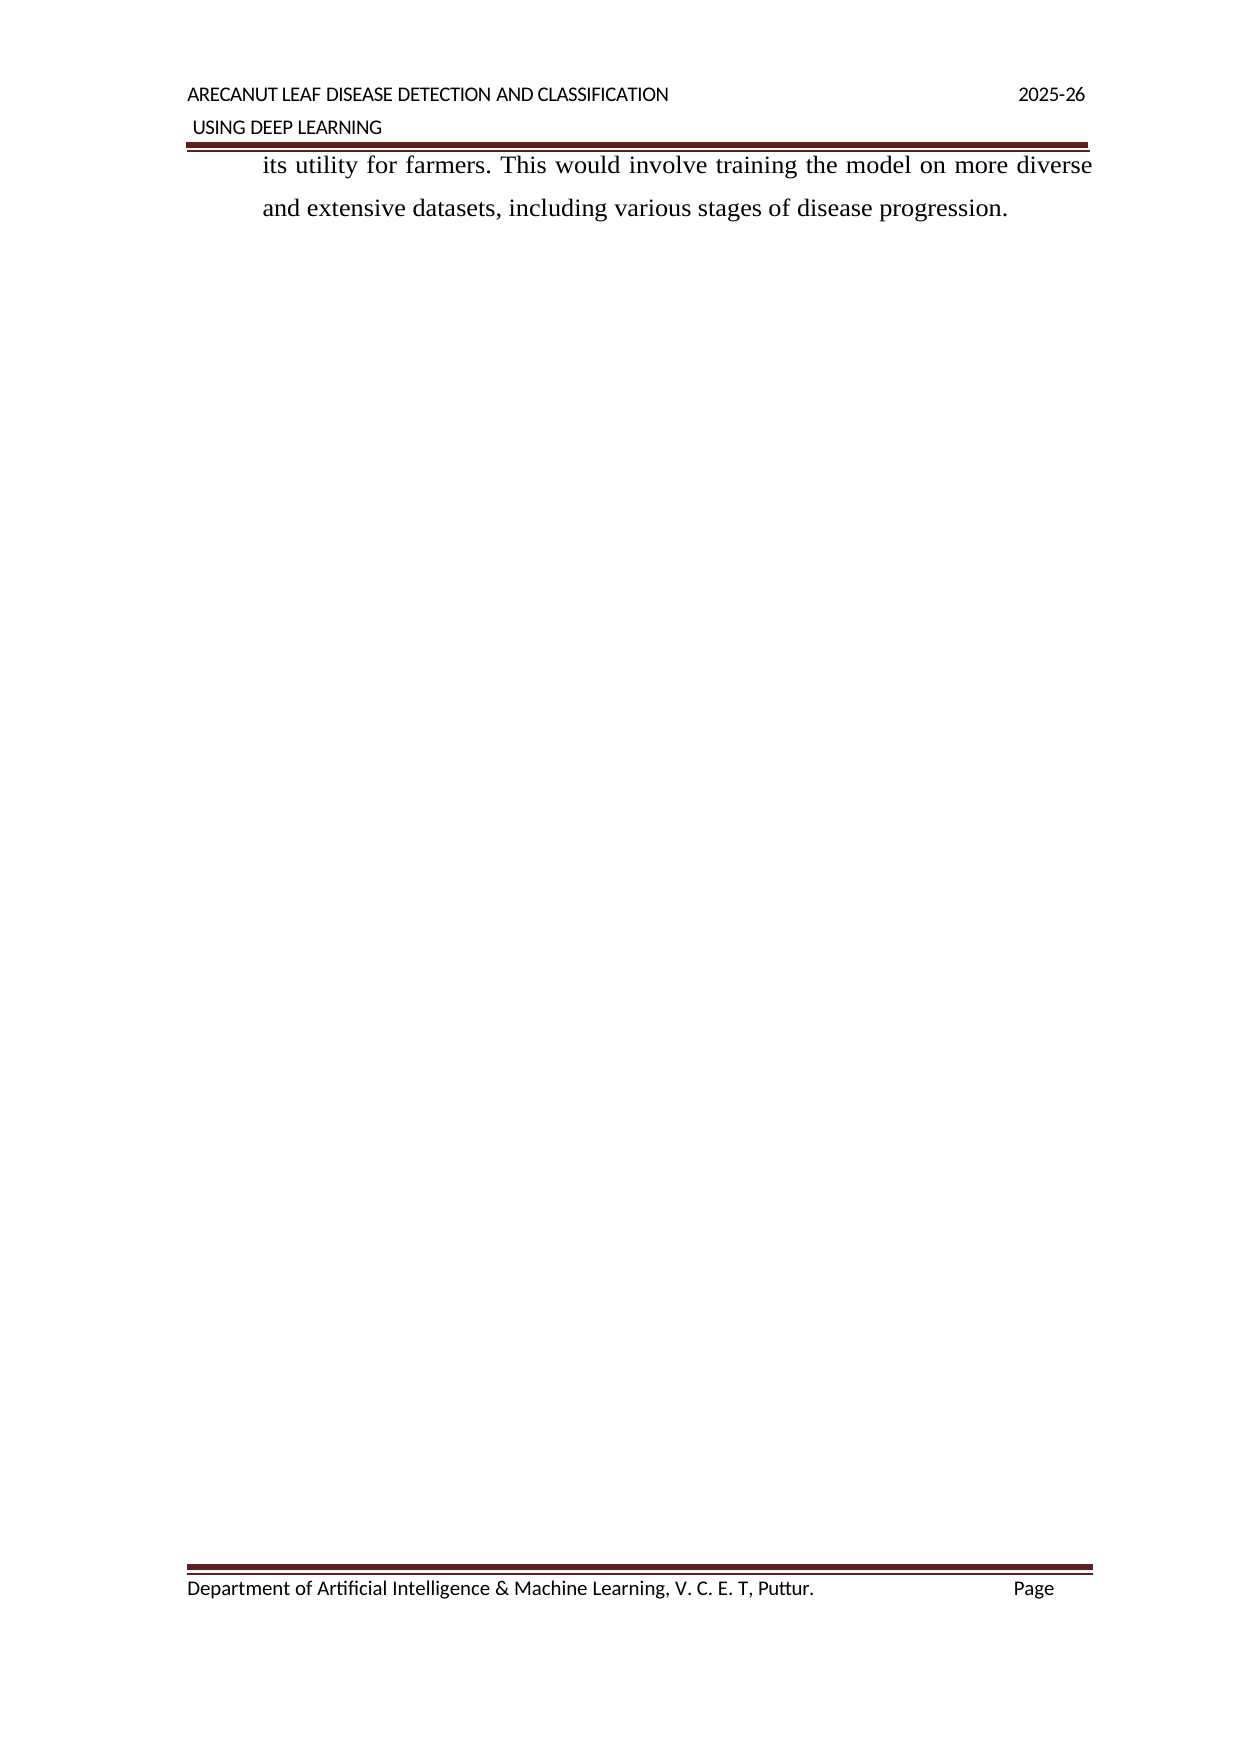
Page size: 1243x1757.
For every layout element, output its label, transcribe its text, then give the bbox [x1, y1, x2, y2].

list its utility for farmers. This would involve training the model on more diverse and extensive datasets, including various stages of disease progression. [225, 150, 1094, 222]
